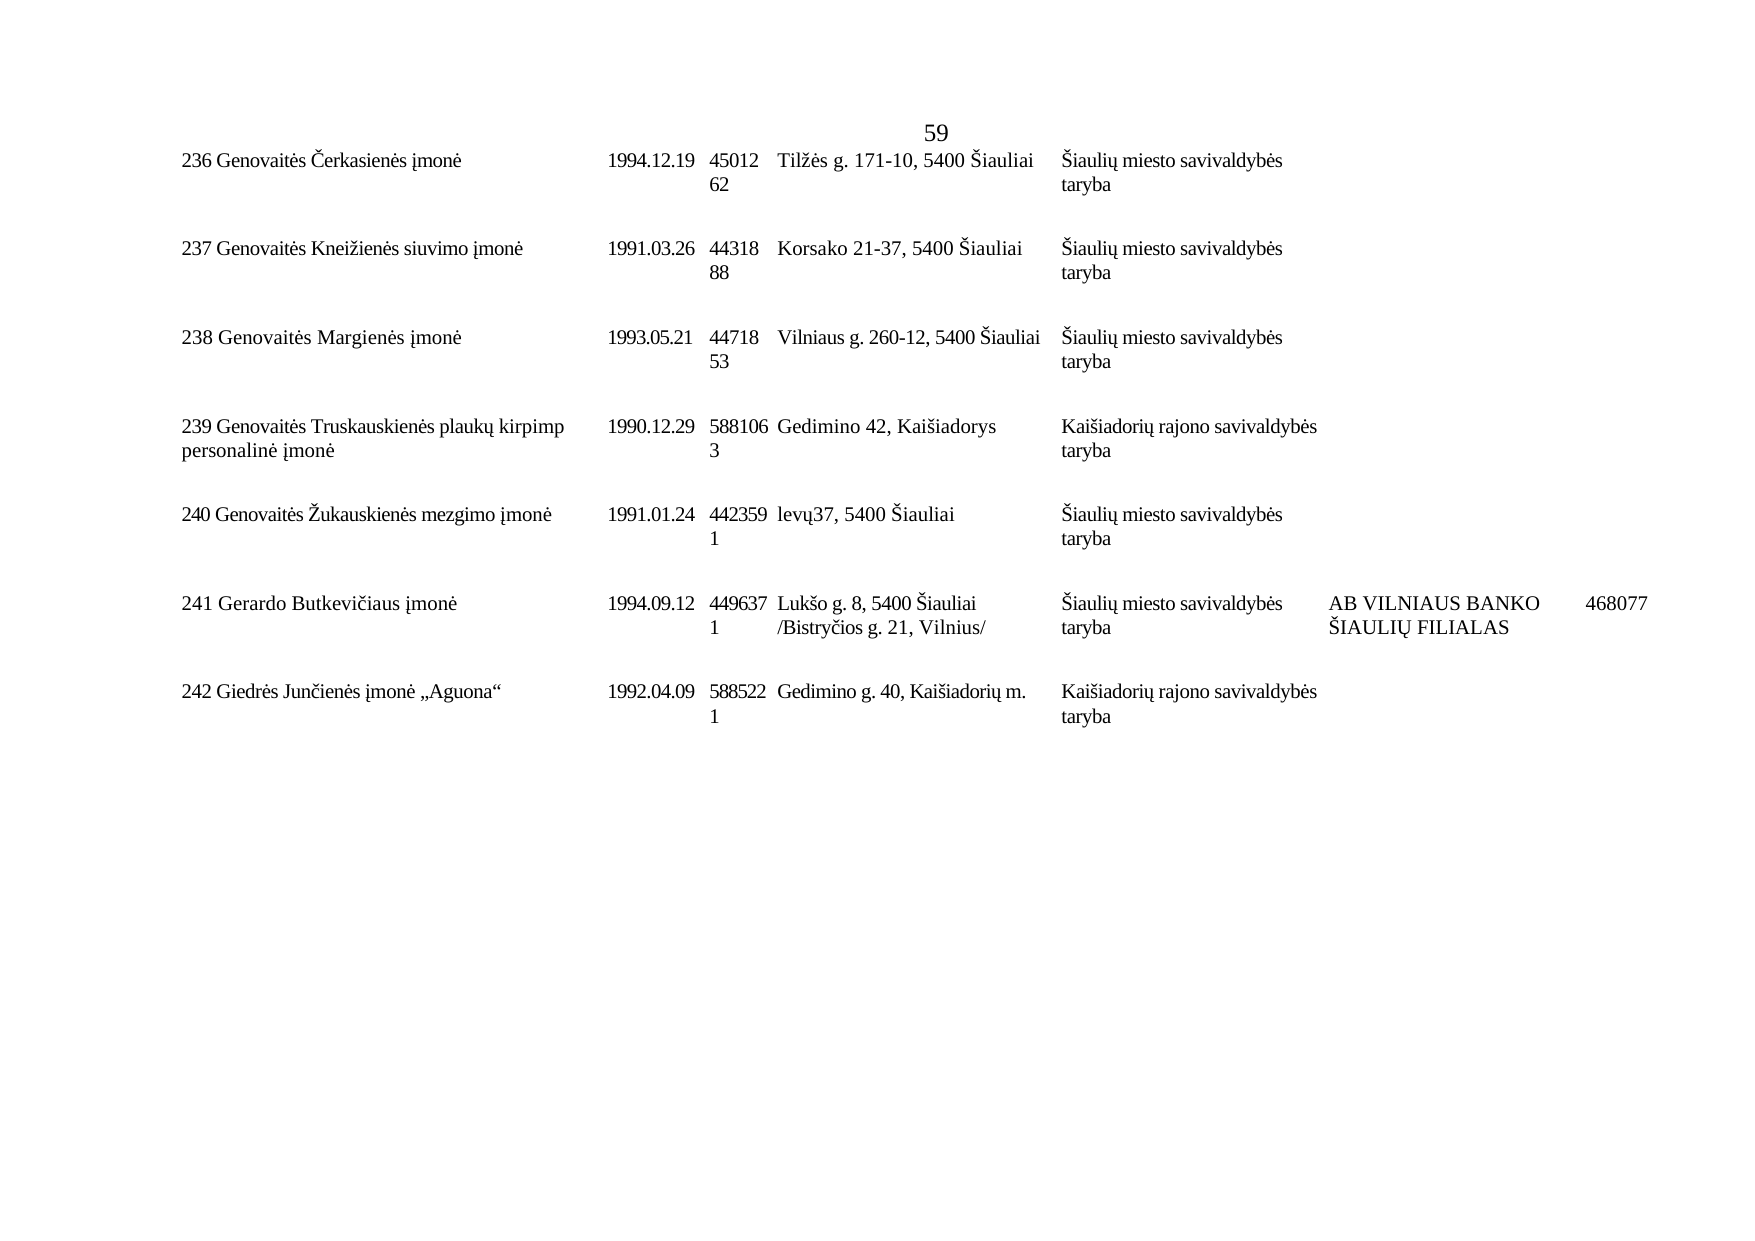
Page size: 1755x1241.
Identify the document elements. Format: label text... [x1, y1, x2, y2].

table_cell 1994.09.12 [603, 591, 705, 679]
table_cell Kaišiadorių rajono savivaldybės taryba [1057, 414, 1324, 502]
table_cell [1324, 414, 1703, 502]
table_cell AB VILNIAUS BANKO 468077 ŠIAULIŲ FILIALAS [1324, 591, 1703, 679]
table_cell Vilniaus g. 260-12, 5400 Šiauliai [773, 325, 1057, 413]
table_cell Kaišiadorių rajono savivaldybės taryba [1057, 680, 1324, 768]
table_cell 237 Genovaitės Kneižienės siuvimo įmonė [177, 236, 603, 325]
table_cell 4496371 [705, 591, 773, 679]
table_cell 1993.05.21 [603, 325, 705, 413]
table_cell [1324, 680, 1703, 768]
table_cell 1991.03.26 [603, 236, 705, 325]
table_cell 1991.01.24 [603, 502, 705, 591]
table_cell [1324, 502, 1703, 591]
table_cell 236 Genovaitės Čerkasienės įmonė [177, 148, 603, 236]
table_cell Lukšo g. 8, 5400 Šiauliai /Bistryčios g. 21, Vilnius/ [773, 591, 1057, 679]
table_cell 240 Genovaitės Žukauskienės mezgimo įmonė [177, 502, 603, 591]
table_cell 4501262 [705, 148, 773, 236]
table_cell Tilžės g. 171-10, 5400 Šiauliai [773, 148, 1057, 236]
table_cell 238 Genovaitės Margienės įmonė [177, 325, 603, 413]
table_cell 241 Gerardo Butkevičiaus įmonė [177, 591, 603, 679]
table_cell Šiaulių miesto savivaldybės taryba [1057, 236, 1324, 325]
table_cell 1992.04.09 [603, 680, 705, 768]
table_cell 4471853 [705, 325, 773, 413]
table_cell 242 Giedrės Junčienės įmonė „Aguona“ [177, 680, 603, 768]
table_cell [1324, 236, 1703, 325]
table_cell 239 Genovaitės Truskauskienės plaukų kirpimp personalinė įmonė [177, 414, 603, 502]
table_cell Gedimino g. 40, Kaišiadorių m. [773, 680, 1057, 768]
table_cell levų37, 5400 Šiauliai [773, 502, 1057, 591]
table_cell 4431888 [705, 236, 773, 325]
table_cell Šiaulių miesto savivaldybės taryba [1057, 502, 1324, 591]
table_cell 5881063 [705, 414, 773, 502]
table_cell Gedimino 42, Kaišiadorys [773, 414, 1057, 502]
table_cell Šiaulių miesto savivaldybės taryba [1057, 148, 1324, 236]
table_cell 1994.12.19 [603, 148, 705, 236]
table_cell Korsako 21-37, 5400 Šiauliai [773, 236, 1057, 325]
table_cell Šiaulių miesto savivaldybės taryba [1057, 325, 1324, 413]
table_cell [1324, 148, 1703, 236]
table_cell 1990.12.29 [603, 414, 705, 502]
table_cell 5885221 [705, 680, 773, 768]
table_cell Šiaulių miesto savivaldybės taryba [1057, 591, 1324, 679]
table_cell [1324, 325, 1703, 413]
table_cell 4423591 [705, 502, 773, 591]
